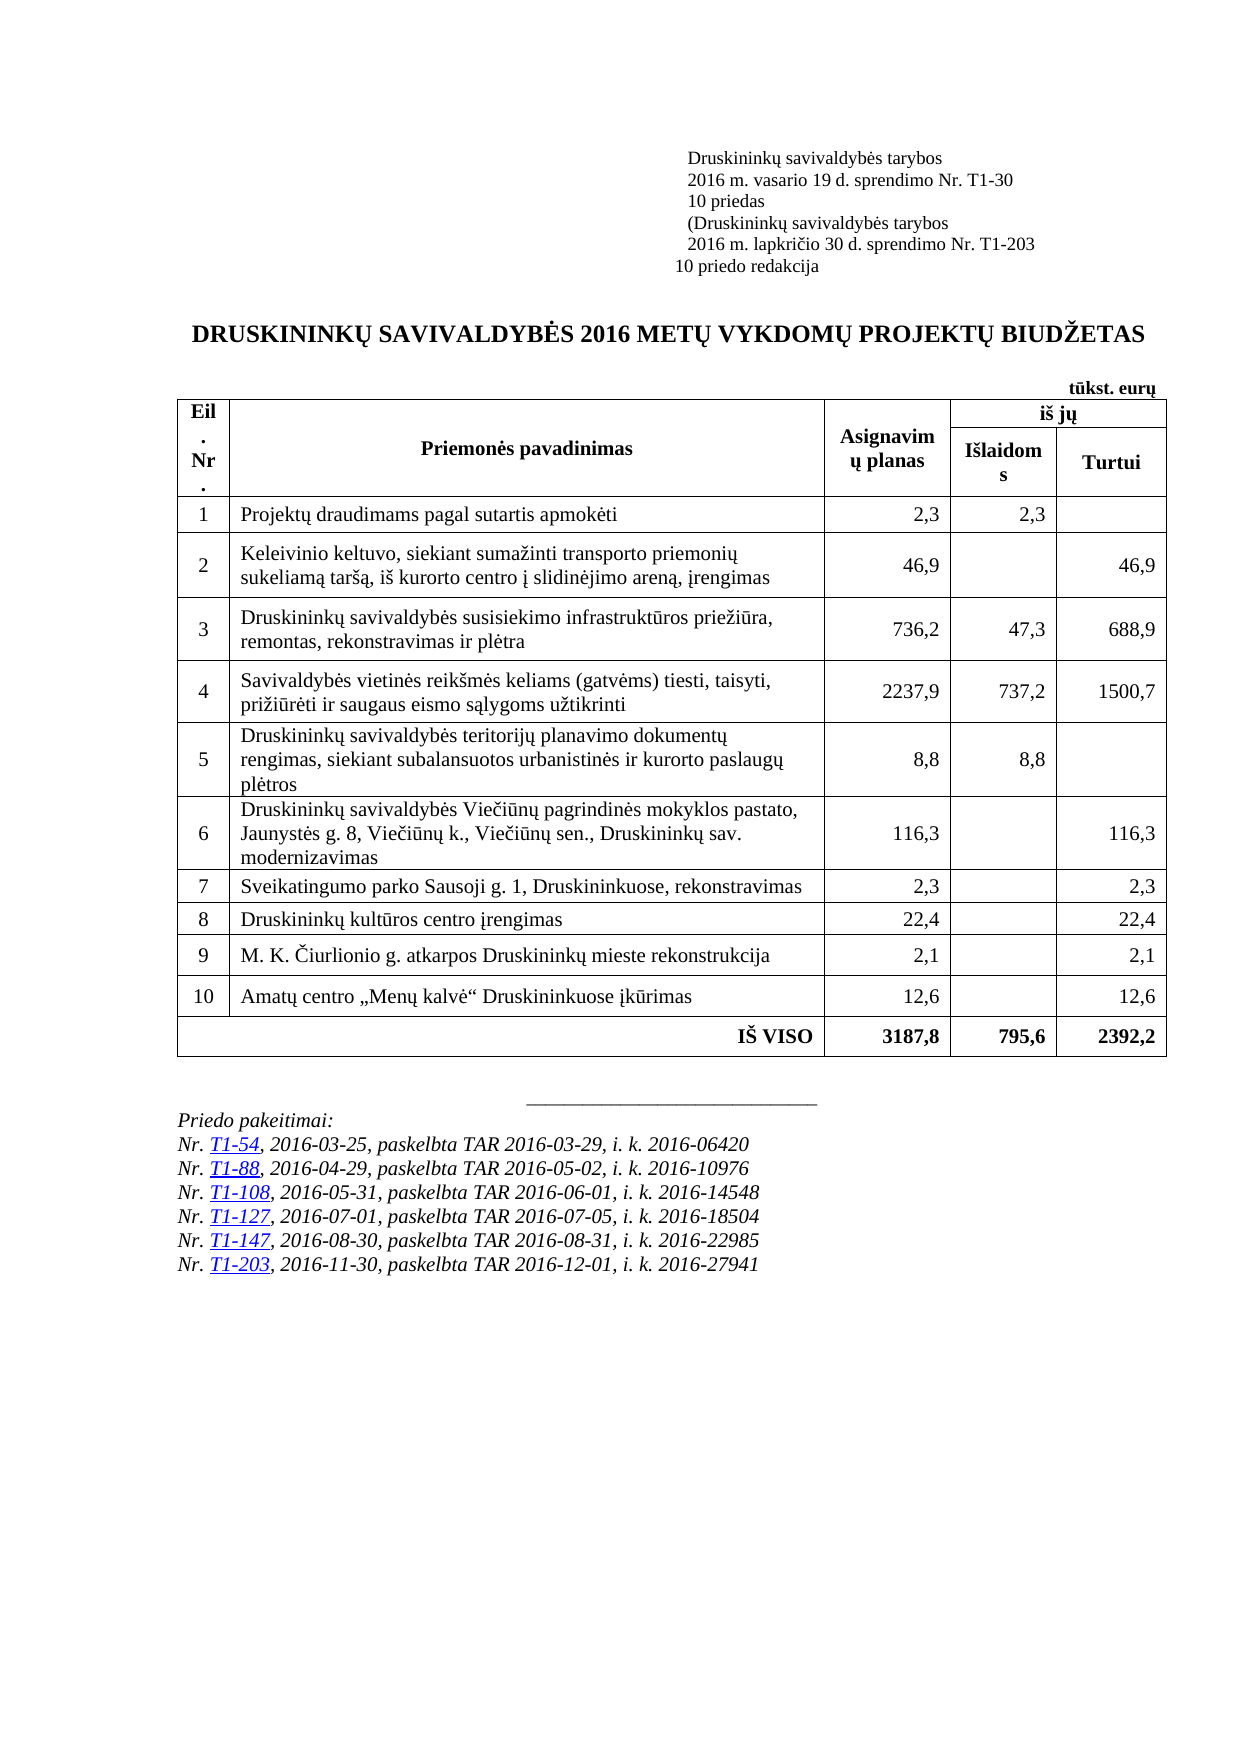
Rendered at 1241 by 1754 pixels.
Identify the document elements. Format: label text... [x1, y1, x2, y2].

table_header iš jų [951, 400, 1166, 427]
text Priedo pakeitimai: [177, 1108, 1166, 1132]
text 2016 m. vasario 19 d. sprendimo Nr. T1-30 [215, 168, 1166, 190]
table_cell Projektų draudimams pagal sutartis apmokėti [230, 497, 824, 532]
text Nr. T1-147, 2016-08-30, paskelbta TAR 2016-08-31, i. k. 2016-22985 [177, 1228, 1166, 1252]
text Nr. T1-54, 2016-03-25, paskelbta TAR 2016-03-29, i. k. 2016-06420 [177, 1132, 1166, 1156]
table_cell 10 [178, 976, 229, 1016]
table_cell 116,3 [1057, 797, 1166, 869]
table_cell 2,3 [825, 497, 950, 532]
table_cell Druskininkų savivaldybės susisiekimo infrastruktūros priežiūra, remontas, rekonstravimas ir plėtra [230, 598, 824, 660]
table_cell Amatų centro „Menų kalvė“ Druskininkuose įkūrimas [230, 976, 824, 1016]
table_cell 1 [178, 497, 229, 532]
text 10 priedas [215, 190, 1166, 212]
table_cell 2,1 [825, 935, 950, 975]
table_cell 22,4 [825, 903, 950, 934]
table_cell 3 [178, 598, 229, 660]
table_cell 2237,9 [825, 661, 950, 722]
table_cell Sveikatingumo parko Sausoji g. 1, Druskininkuose, rekonstravimas [230, 870, 824, 902]
table_cell 1500,7 [1057, 661, 1166, 722]
table_cell 8 [178, 903, 229, 934]
table_cell [951, 797, 1056, 869]
text DRUSKININKŲ SAVIVALDYBĖS 2016 METŲ VYKDOMŲ PROJEKTŲ BIUDŽETAS [177, 319, 1166, 348]
table_cell 737,2 [951, 661, 1056, 722]
text tūkst. eurų [177, 377, 1156, 398]
table_cell 9 [178, 935, 229, 975]
table_cell [951, 935, 1056, 975]
text 10 priedo redakcija [253, 255, 1166, 276]
table_cell 795,6 [951, 1017, 1056, 1056]
table_cell Druskininkų savivaldybės teritorijų planavimo dokumentų rengimas, siekiant subalansuotos urbanistinės ir kurorto paslaugų plėtros [230, 723, 824, 796]
table_header Asignavimų planas [825, 400, 950, 496]
table_cell Išlaidoms [951, 428, 1056, 496]
table_cell 2392,2 [1057, 1017, 1166, 1056]
table_cell Druskininkų kultūros centro įrengimas [230, 903, 824, 934]
table_cell 3187,8 [825, 1017, 950, 1056]
table_cell Turtui [1057, 428, 1166, 496]
table_cell 12,6 [825, 976, 950, 1016]
table_cell 2,3 [1057, 870, 1166, 902]
table_cell [951, 903, 1056, 934]
table_cell 47,3 [951, 598, 1056, 660]
text Nr. T1-203, 2016-11-30, paskelbta TAR 2016-12-01, i. k. 2016-27941 [177, 1252, 1166, 1276]
table_cell 22,4 [1057, 903, 1166, 934]
text Nr. T1-88, 2016-04-29, paskelbta TAR 2016-05-02, i. k. 2016-10976 [177, 1156, 1166, 1180]
table_cell 2,3 [951, 497, 1056, 532]
table_cell IŠ VISO [178, 1017, 824, 1056]
table_cell [1057, 497, 1166, 532]
text Druskininkų savivaldybės tarybos [402, 147, 1166, 168]
table_cell [951, 976, 1056, 1016]
table_cell Druskininkų savivaldybės Viečiūnų pagrindinės mokyklos pastato, Jaunystės g. 8, Viečiūnų k., Viečiūnų sen., Druskininkų sav. modernizavimas [230, 797, 824, 869]
table_cell 46,9 [825, 533, 950, 597]
table_cell 2 [178, 533, 229, 597]
table_cell [951, 533, 1056, 597]
table_cell 688,9 [1057, 598, 1166, 660]
table_cell 46,9 [1057, 533, 1166, 597]
table_cell Keleivinio keltuvo, siekiant sumažinti transporto priemonių sukeliamą taršą, iš kurorto centro į slidinėjimo areną, įrengimas [230, 533, 824, 597]
table_cell 116,3 [825, 797, 950, 869]
table_header Priemonės pavadinimas [230, 400, 824, 496]
table_cell 2,3 [825, 870, 950, 902]
table_cell M. K. Čiurlionio g. atkarpos Druskininkų mieste rekonstrukcija [230, 935, 824, 975]
table_cell 12,6 [1057, 976, 1166, 1016]
table_cell [951, 870, 1056, 902]
table_cell 5 [178, 723, 229, 796]
table_cell 8,8 [825, 723, 950, 796]
table_cell 2,1 [1057, 935, 1166, 975]
table_cell 736,2 [825, 598, 950, 660]
table_cell 6 [178, 797, 229, 869]
table_cell [1057, 723, 1166, 796]
text 2016 m. lapkričio 30 d. sprendimo Nr. T1-203 [215, 233, 1166, 255]
text (Druskininkų savivaldybės tarybos [215, 212, 1166, 233]
text Nr. T1-108, 2016-05-31, paskelbta TAR 2016-06-01, i. k. 2016-14548 [177, 1180, 1166, 1204]
table_header Eil. Nr. [178, 400, 229, 496]
table_cell 8,8 [951, 723, 1056, 796]
table_cell 7 [178, 870, 229, 902]
text _______________________________ [177, 1086, 1166, 1108]
table_cell Savivaldybės vietinės reikšmės keliams (gatvėms) tiesti, taisyti, prižiūrėti ir saugaus eismo sąlygoms užtikrinti [230, 661, 824, 722]
text Nr. T1-127, 2016-07-01, paskelbta TAR 2016-07-05, i. k. 2016-18504 [177, 1204, 1166, 1228]
table_cell 4 [178, 661, 229, 722]
